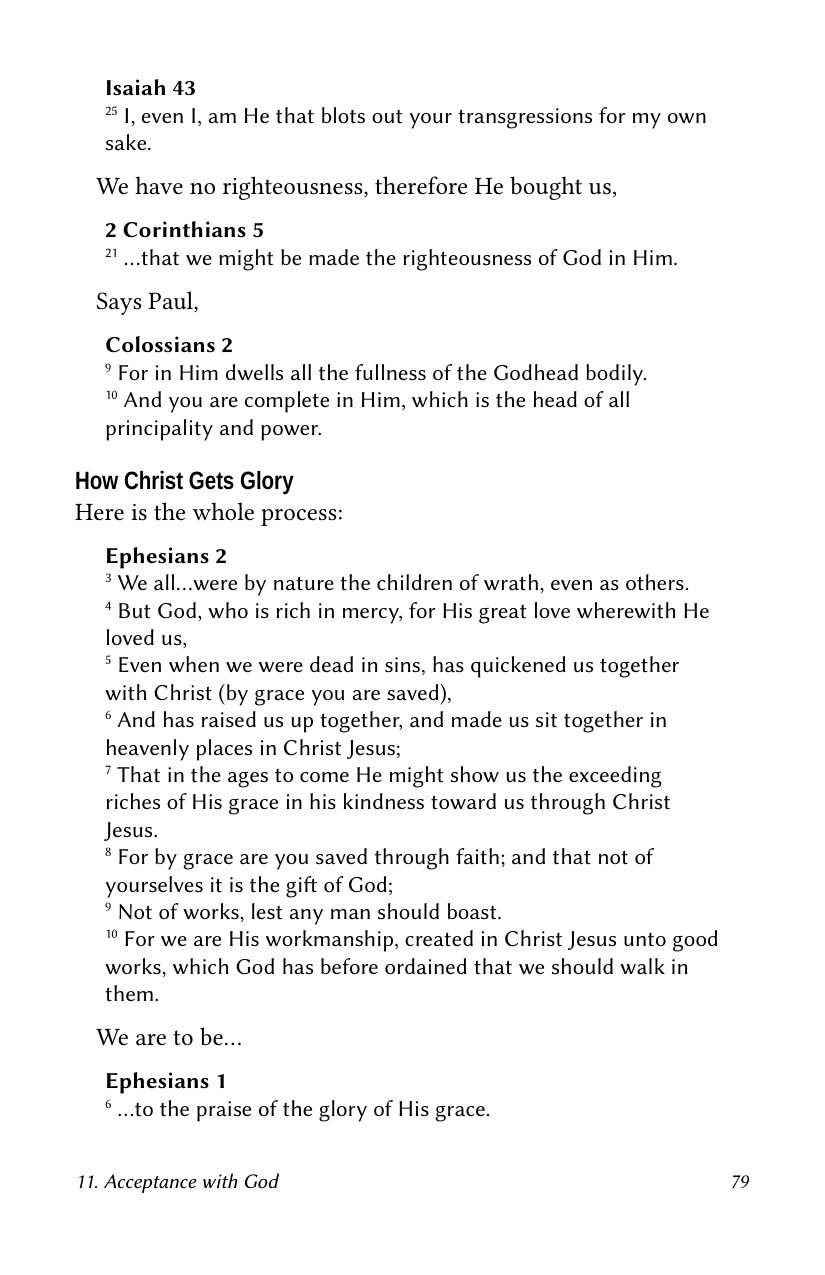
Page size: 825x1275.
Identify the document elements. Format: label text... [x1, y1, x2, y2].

text Here is the whole process: [75, 498, 750, 526]
text 2 Corinthians 5 [105, 217, 750, 243]
text 8 For by grace are you saved through faith; and that not of yourselves it is the gift of God; [105, 844, 720, 898]
text We have no righteousness, therefore He bought us, [75, 172, 750, 201]
text 6 ...to the praise of the glory of His grace. [105, 1096, 720, 1122]
text Isaiah 43 [105, 75, 750, 101]
text 25 I, even I, am He that blots out your transgressions for my own sake. [105, 103, 720, 156]
text 6 And has raised us up together, and made us sit together in heavenly places in Christ Jesus; [105, 707, 720, 761]
text Says Paul, [75, 287, 750, 316]
text 9 For in Him dwells all the fullness of the Godhead bodily. [105, 360, 720, 386]
text 3 We all...were by nature the children of wrath, even as others. [105, 570, 720, 596]
text We are to be… [75, 1023, 750, 1052]
text 7 That in the ages to come He might show us the exceeding riches of His grace in his kindness toward us through Christ Jesus. [105, 762, 720, 843]
subtitle How Christ Gets Glory [75, 466, 750, 494]
text 5 Even when we were dead in sins, has quickened us together with Christ (by grace you are saved), [105, 652, 720, 706]
text Ephesians 1 [105, 1068, 750, 1094]
text 9 Not of works, lest any man should boast. [105, 899, 720, 925]
text 10 And you are complete in Him, which is the head of all principality and power. [105, 387, 720, 441]
text 10 For we are His workmanship, created in Christ Jesus unto good works, which God has before ordained that we should walk in them. [105, 926, 720, 1007]
text 4 But God, who is rich in mercy, for His great love wherewith He loved us, [105, 597, 720, 651]
text Colossians 2 [105, 332, 750, 358]
text Ephesians 2 [105, 542, 750, 569]
text 21 ...that we might be made the righteousness of God in Him. [105, 245, 720, 271]
